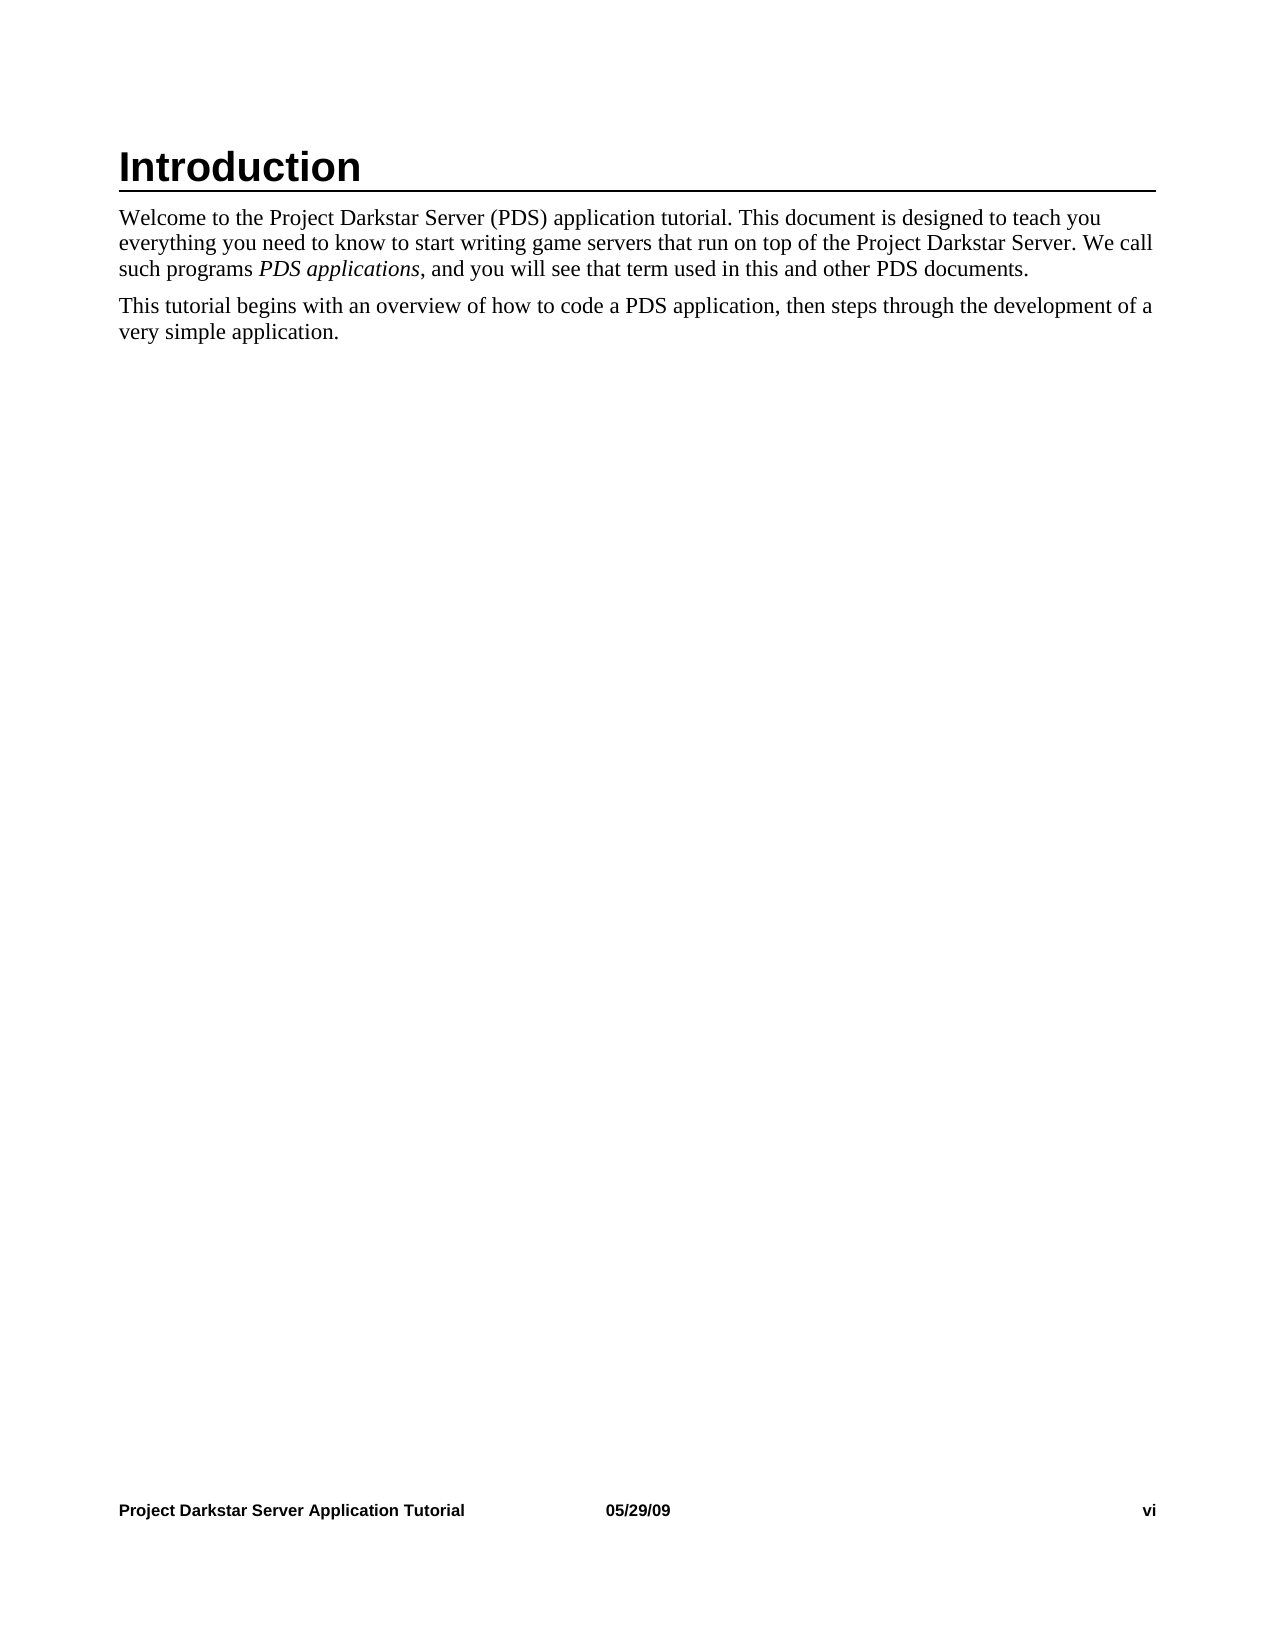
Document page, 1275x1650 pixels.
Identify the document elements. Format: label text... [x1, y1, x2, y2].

text This tutorial begins with an overview of how to code a PDS application, then steps through the development of a very simple application. [118, 293, 1156, 344]
text Welcome to the Project Darkstar Server (PDS) application tutorial. This document is designed to teach you everything you need to know to start writing game servers that run on top of the Project Darkstar Server. We call such programs PDS applications, and you will see that term used in this and other PDS documents. [118, 205, 1156, 281]
subtitle Introduction [118, 143, 1156, 192]
